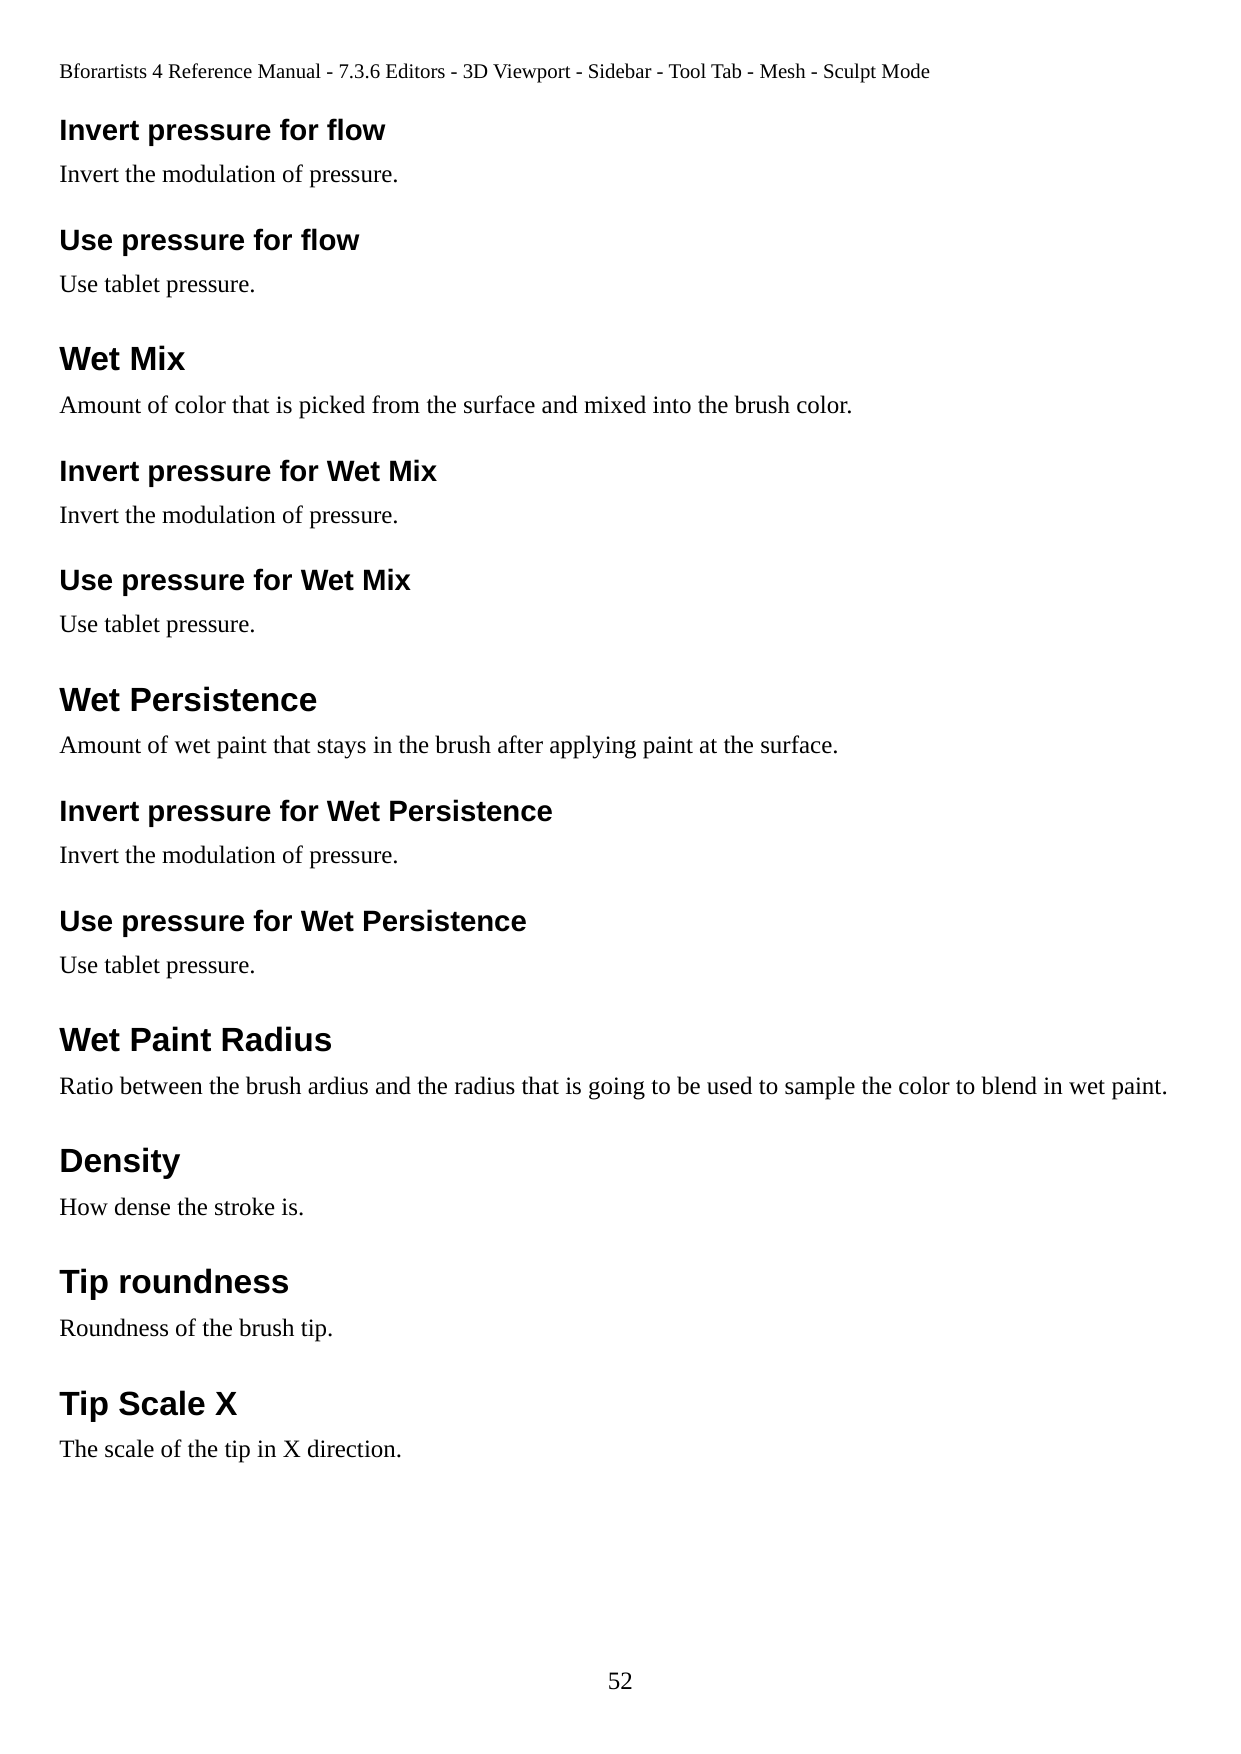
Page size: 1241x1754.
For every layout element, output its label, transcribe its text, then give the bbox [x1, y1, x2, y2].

text The scale of the tip in X direction. [59, 1434, 1181, 1463]
text Roundness of the brush tip. [59, 1313, 1181, 1342]
subtitle Wet Mix [59, 339, 1181, 377]
text Use tablet pressure. [59, 269, 1181, 297]
subtitle Invert pressure for Wet Persistence [59, 794, 1181, 828]
subtitle Tip Scale X [59, 1383, 1181, 1422]
text Ratio between the brush ardius and the radius that is going to be used to sample the color to blend in wet paint. [59, 1071, 1181, 1100]
subtitle Use pressure for Wet Mix [59, 563, 1181, 597]
subtitle Invert pressure for flow [59, 113, 1181, 146]
text Use tablet pressure. [59, 609, 1181, 638]
text How dense the stroke is. [59, 1192, 1181, 1221]
subtitle Wet Persistence [59, 679, 1181, 718]
subtitle Invert pressure for Wet Mix [59, 453, 1181, 487]
text Invert the modulation of pressure. [59, 500, 1181, 528]
subtitle Use pressure for flow [59, 222, 1181, 256]
subtitle Use pressure for Wet Persistence [59, 904, 1181, 938]
subtitle Wet Paint Radius [59, 1020, 1181, 1059]
text Amount of wet paint that stays in the brush after applying paint at the surface. [59, 731, 1181, 759]
subtitle Density [59, 1141, 1181, 1180]
text Use tablet pressure. [59, 950, 1181, 979]
subtitle Tip roundness [59, 1262, 1181, 1301]
text Amount of color that is picked from the surface and mixed into the brush color. [59, 390, 1181, 418]
text Invert the modulation of pressure. [59, 159, 1181, 188]
text Invert the modulation of pressure. [59, 841, 1181, 869]
